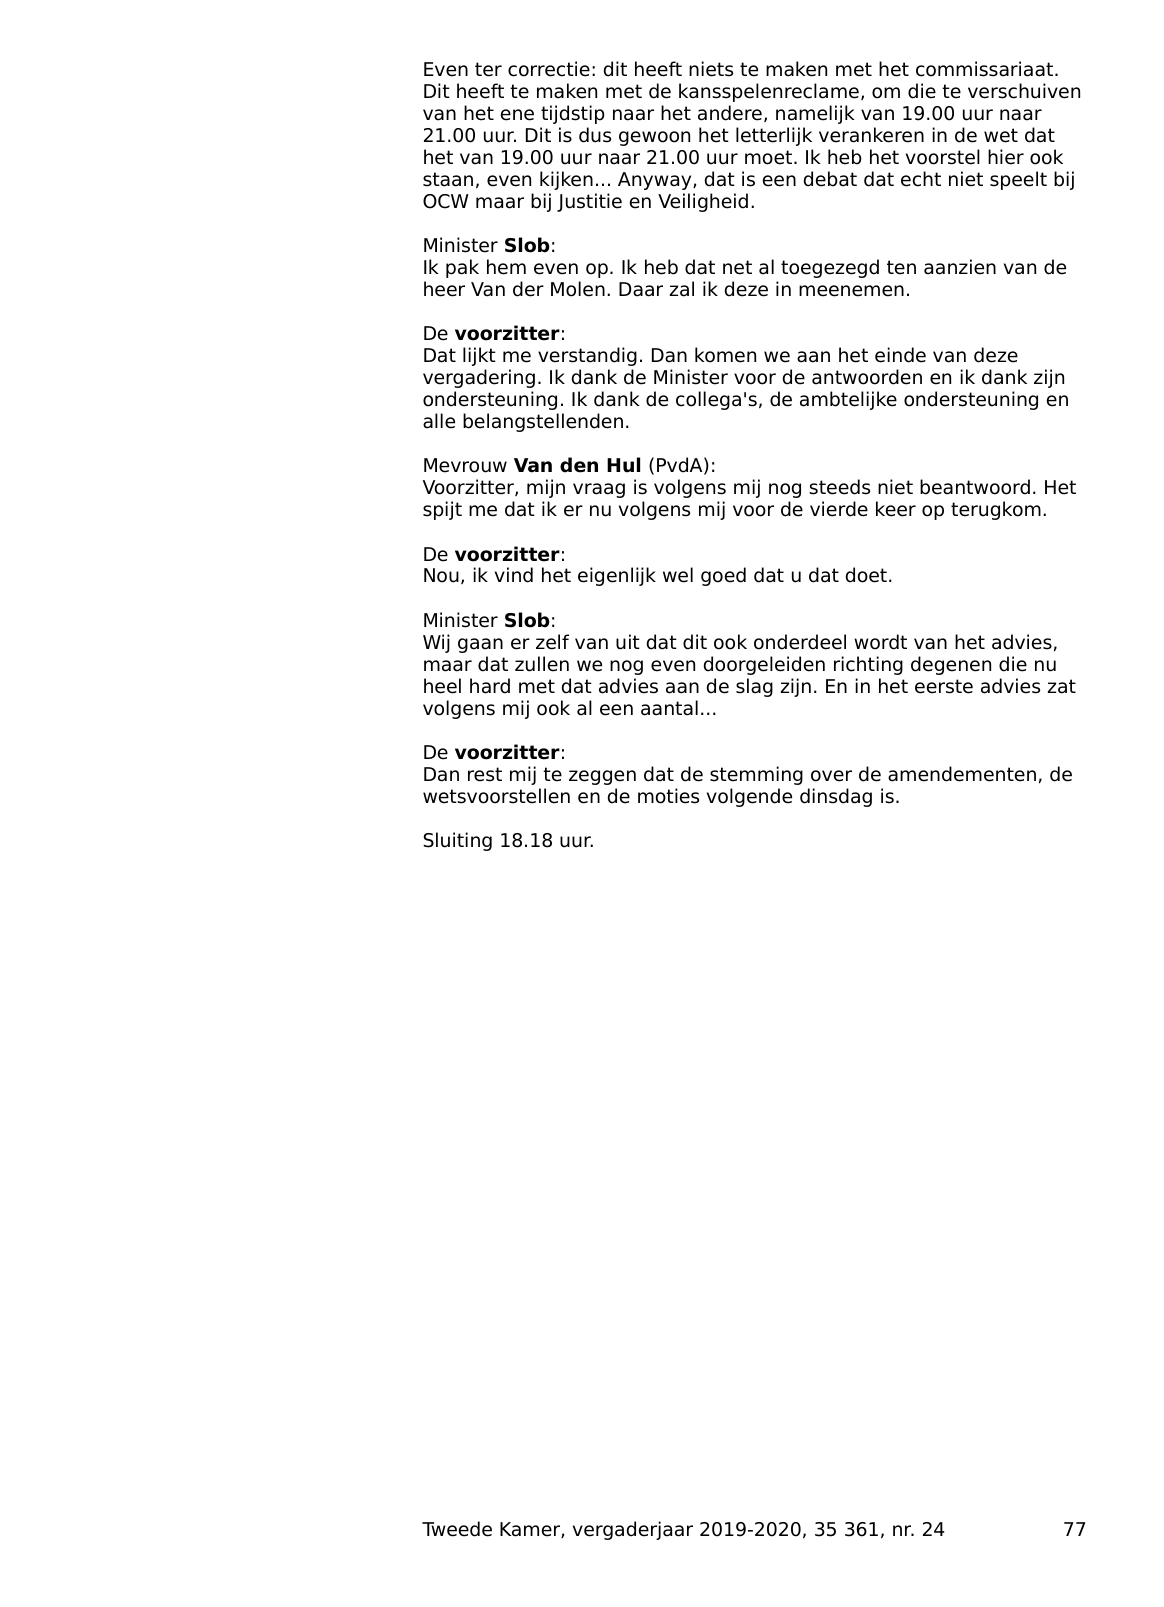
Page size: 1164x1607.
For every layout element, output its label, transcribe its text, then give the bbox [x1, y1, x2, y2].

text Mevrouw Van den Hul (PvdA): [422, 455, 1087, 477]
text Minister Slob: [422, 609, 1087, 632]
text Wij gaan er zelf van uit dat dit ook onderdeel wordt van het advies, maar dat zullen we nog even doorgeleiden richting degenen die nu heel hard met dat advies aan de slag zijn. En in het eerste advies zat volgens mij ook al een aantal... [422, 632, 1087, 719]
text Dan rest mij te zeggen dat de stemming over de amendementen, de wetsvoorstellen en de moties volgende dinsdag is. [422, 764, 1087, 808]
text Voorzitter, mijn vraag is volgens mij nog steeds niet beantwoord. Het spijt me dat ik er nu volgens mij voor de vierde keer op terugkom. [422, 477, 1087, 521]
text Sluiting 18.18 uur. [422, 830, 1087, 852]
text Ik pak hem even op. Ik heb dat net al toegezegd ten aanzien van de heer Van der Molen. Daar zal ik deze in meenemen. [422, 257, 1087, 301]
text Even ter correctie: dit heeft niets te maken met het commissariaat. Dit heeft te maken met de kansspelenreclame, om die te verschuiven van het ene tijdstip naar het andere, namelijk van 19.00 uur naar 21.00 uur. Dit is dus gewoon het letterlijk verankeren in de wet dat het van 19.00 uur naar 21.00 uur moet. Ik heb het voorstel hier ook staan, even kijken... Anyway, dat is een debat dat echt niet speelt bij OCW maar bij Justitie en Veiligheid. [422, 59, 1087, 213]
text Minister Slob: [422, 235, 1087, 257]
text De voorzitter: [422, 323, 1087, 345]
text De voorzitter: [422, 543, 1087, 565]
text Dat lijkt me verstandig. Dan komen we aan het einde van deze vergadering. Ik dank de Minister voor de antwoorden en ik dank zijn ondersteuning. Ik dank de collega's, de ambtelijke ondersteuning en alle belangstellenden. [422, 345, 1087, 433]
text De voorzitter: [422, 742, 1087, 764]
text Nou, ik vind het eigenlijk wel goed dat u dat doet. [422, 565, 1087, 587]
